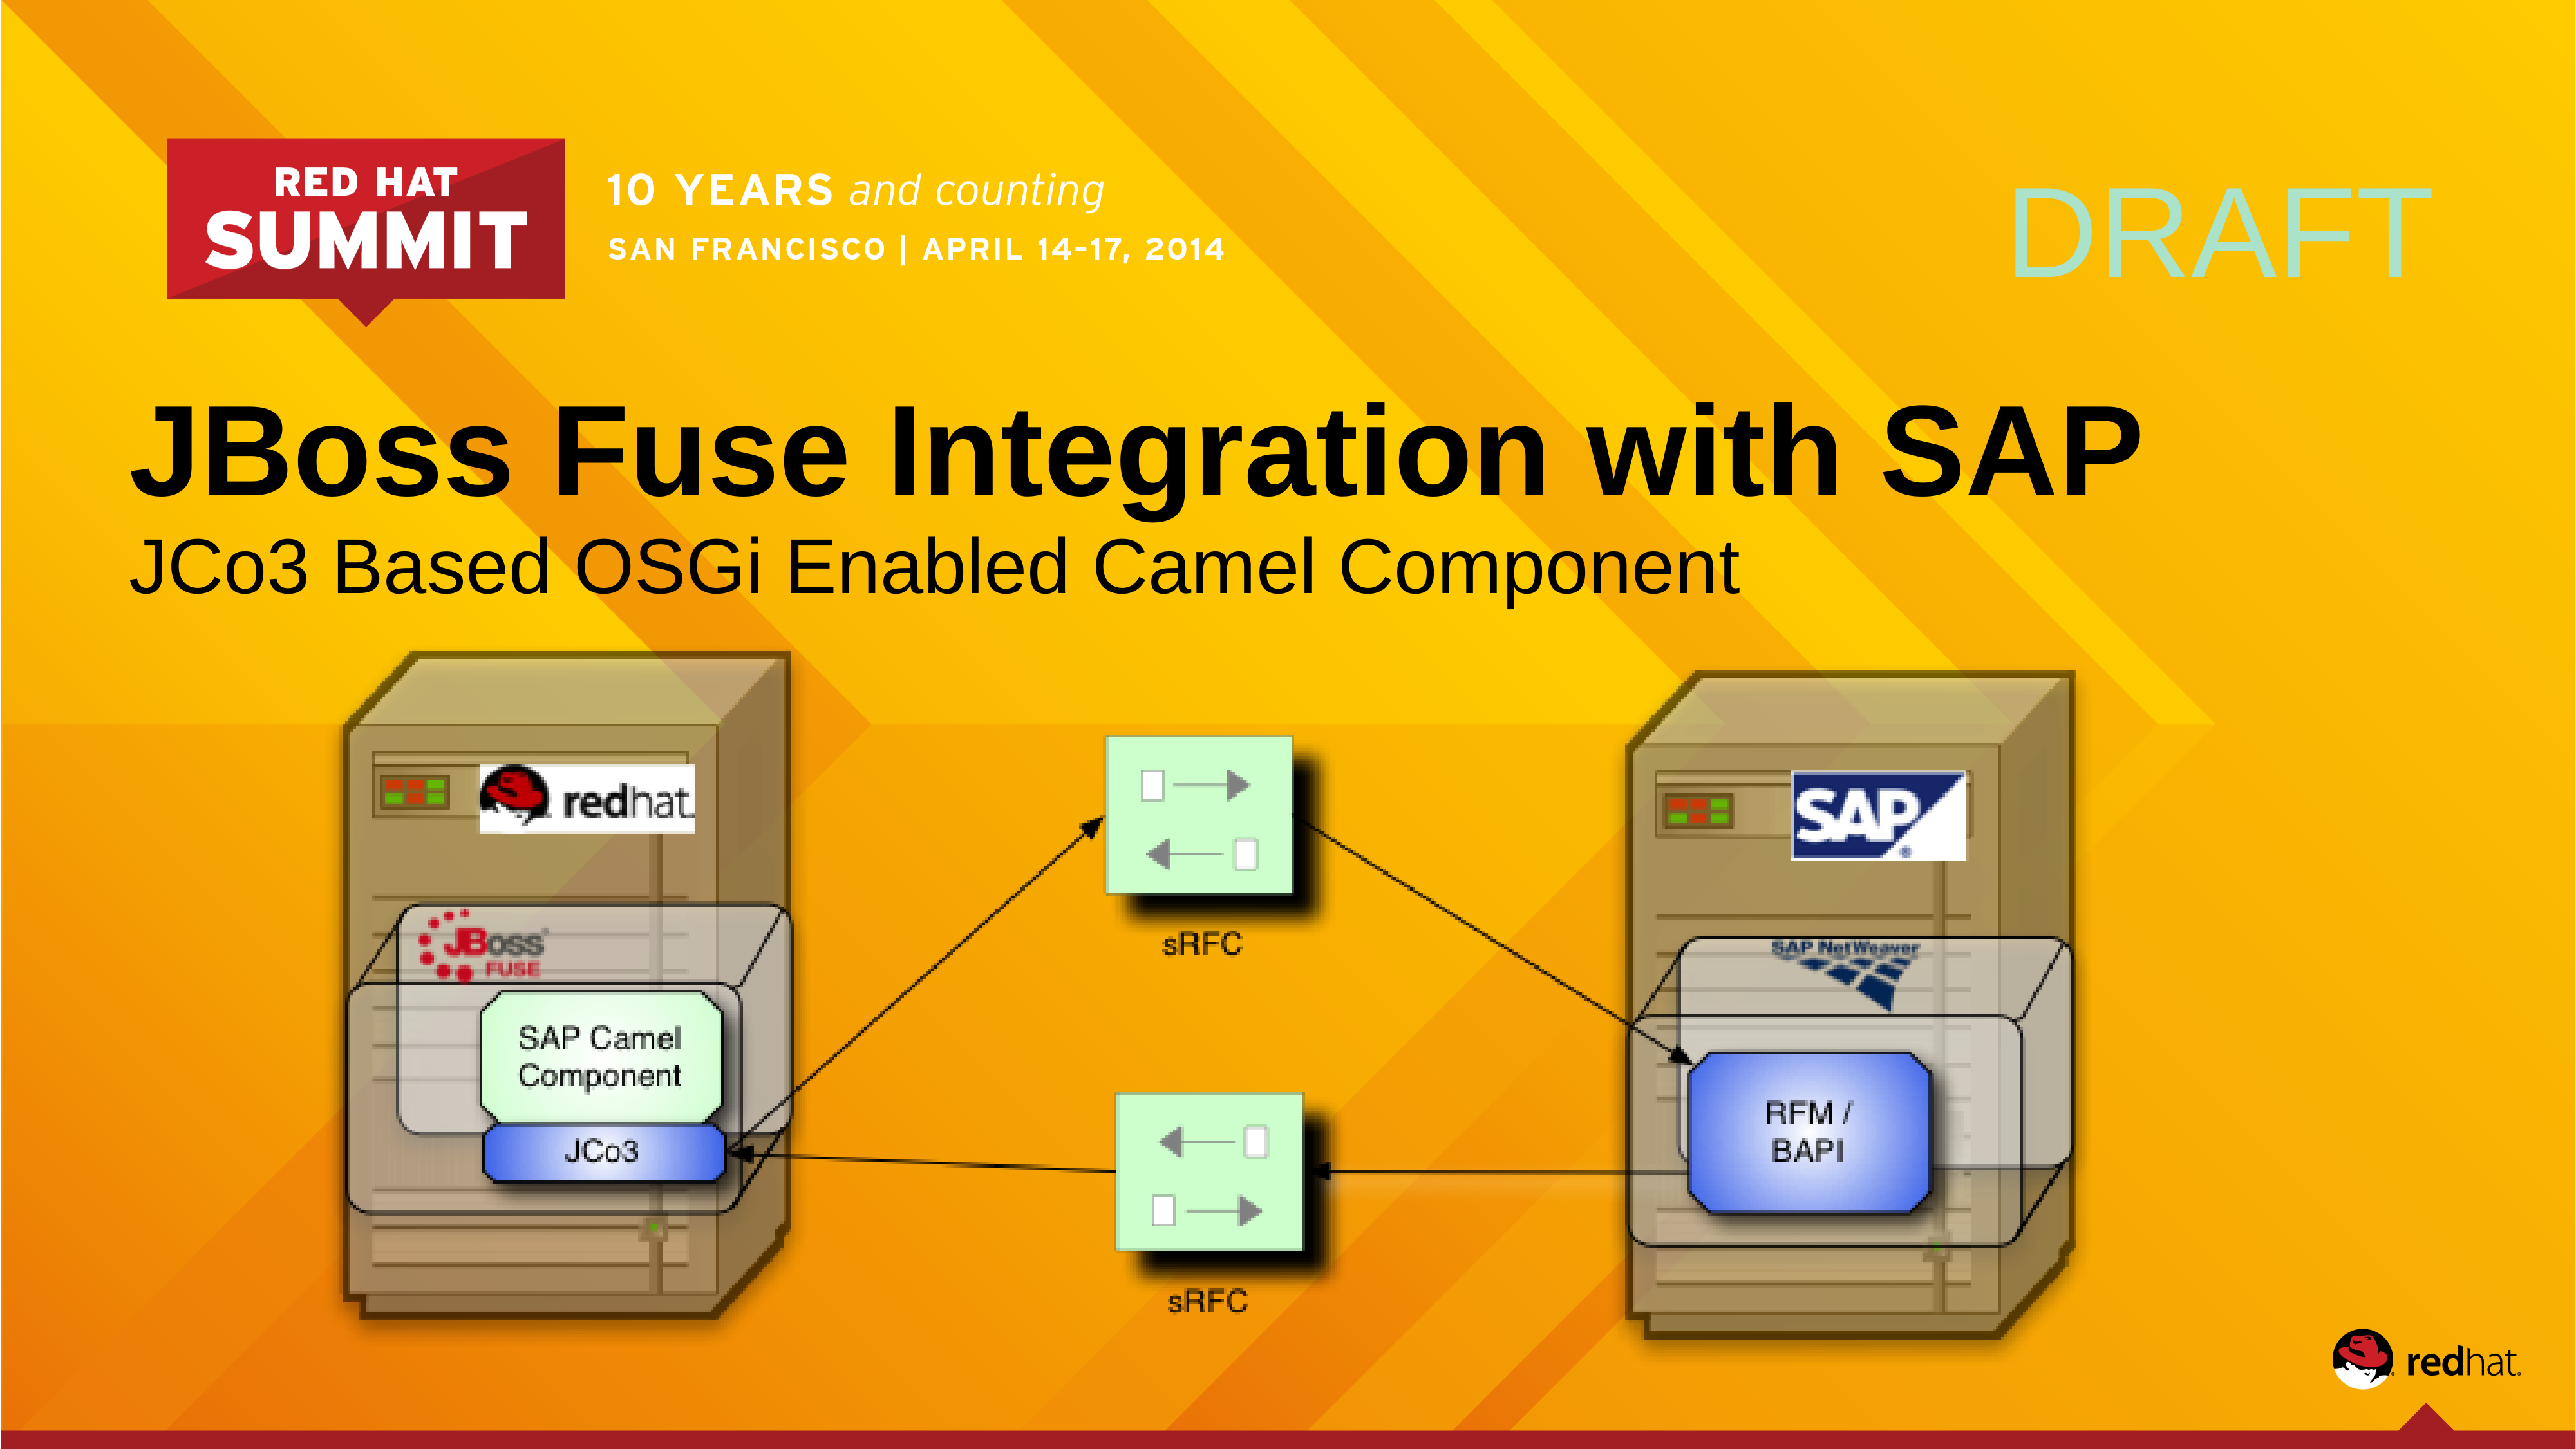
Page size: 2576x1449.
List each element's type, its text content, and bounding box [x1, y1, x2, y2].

picture [1, 0, 2576, 1449]
text_box JBoss Fuse Integration with SAP JCo3 Based OSGi Enabled Camel Component [129, 370, 2447, 612]
